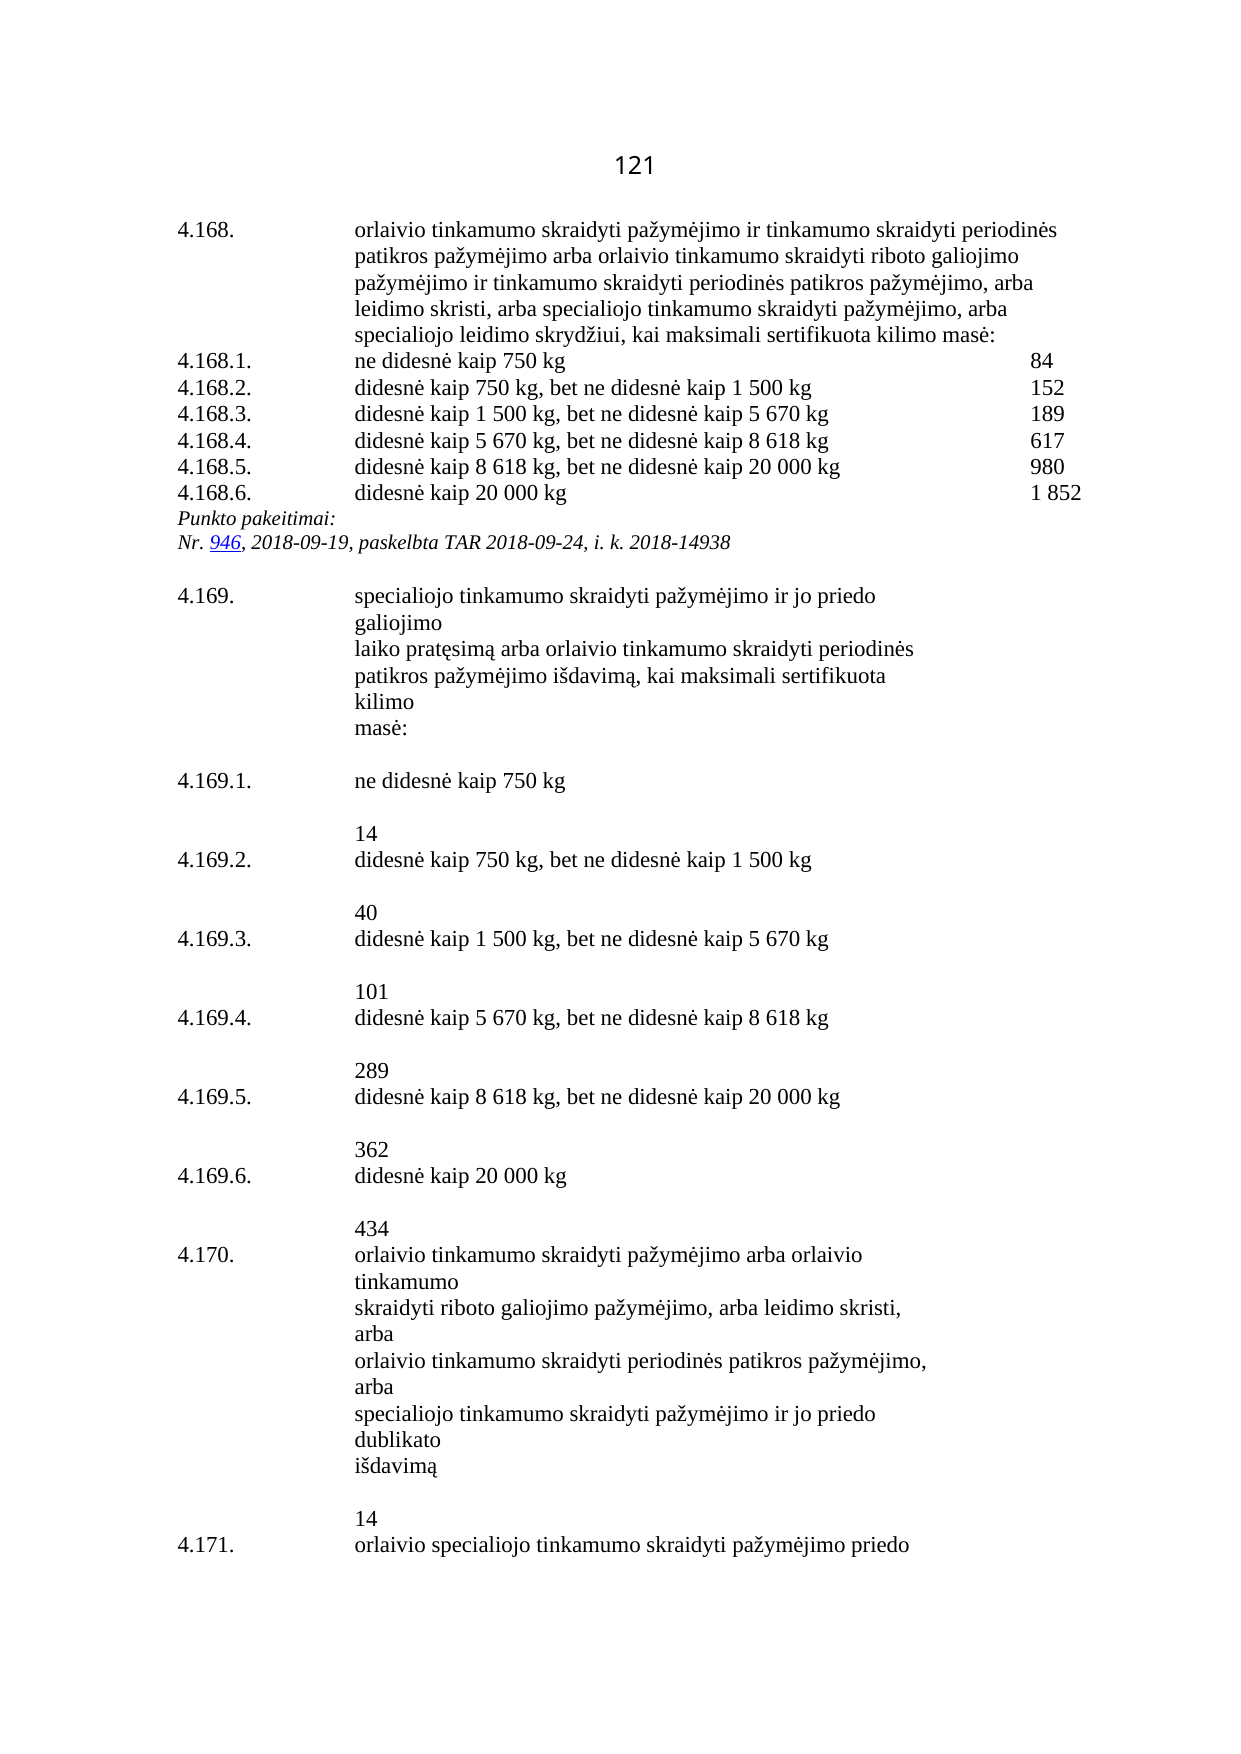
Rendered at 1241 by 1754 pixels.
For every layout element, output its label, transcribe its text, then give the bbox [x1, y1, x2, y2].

text 4.171. orlaivio specialiojo tinkamumo skraidyti pažymėjimo priedo [177, 1531, 945, 1558]
text 4.169.4. didesnė kaip 5 670 kg, bet ne didesnė kaip 8 618 kg 289 [177, 1004, 945, 1083]
text išdavimą 14 [354, 1452, 945, 1531]
text skraidyti riboto galiojimo pažymėjimo, arba leidimo skristi, arba [354, 1294, 945, 1347]
text 4.169.3. didesnė kaip 1 500 kg, bet ne didesnė kaip 5 670 kg 101 [177, 925, 945, 1004]
text 4.170. orlaivio tinkamumo skraidyti pažymėjimo arba orlaivio tinkamumo [177, 1241, 945, 1294]
text 4.169.2. didesnė kaip 750 kg, bet ne didesnė kaip 1 500 kg 40 [177, 846, 945, 925]
text 4.168.2. didesnė kaip 750 kg, bet ne didesnė kaip 1 500 kg 152 [177, 374, 1093, 400]
text 4.168.3. didesnė kaip 1 500 kg, bet ne didesnė kaip 5 670 kg 189 [177, 400, 1093, 427]
text Nr. 946, 2018-09-19, paskelbta TAR 2018-09-24, i. k. 2018-14938 [177, 530, 1093, 554]
text 4.168.6. didesnė kaip 20 000 kg 1 852 [177, 479, 1093, 506]
text laiko pratęsimą arba orlaivio tinkamumo skraidyti periodinės [354, 635, 945, 662]
text orlaivio tinkamumo skraidyti periodinės patikros pažymėjimo, arba [354, 1347, 945, 1399]
text 4.168. orlaivio tinkamumo skraidyti pažymėjimo ir tinkamumo skraidyti periodinės patikros pažymėjimo arba orlaivio tinkamumo skraidyti riboto galiojimo pažymėjimo ir tinkamumo skraidyti periodinės patikros pažymėjimo, arba leidimo skristi, arba specialiojo tinkamumo skraidyti pažymėjimo, arba specialiojo leidimo skrydžiui, kai maksimali sertifikuota kilimo masė: [177, 216, 1093, 348]
text 4.169.5. didesnė kaip 8 618 kg, bet ne didesnė kaip 20 000 kg 362 [177, 1083, 945, 1162]
text Punkto pakeitimai: [177, 506, 1093, 530]
text 4.169.1. ne didesnė kaip 750 kg 14 [177, 767, 945, 846]
text 4.169. specialiojo tinkamumo skraidyti pažymėjimo ir jo priedo galiojimo [177, 583, 945, 635]
text masė: [354, 714, 945, 767]
text 4.168.5. didesnė kaip 8 618 kg, bet ne didesnė kaip 20 000 kg 980 [177, 453, 1093, 479]
text specialiojo tinkamumo skraidyti pažymėjimo ir jo priedo dublikato [354, 1399, 945, 1452]
text 4.168.1. ne didesnė kaip 750 kg 84 [177, 348, 1093, 374]
text 4.168.4. didesnė kaip 5 670 kg, bet ne didesnė kaip 8 618 kg 617 [177, 427, 1093, 453]
text 4.169.6. didesnė kaip 20 000 kg 434 [177, 1162, 945, 1241]
text patikros pažymėjimo išdavimą, kai maksimali sertifikuota kilimo [354, 662, 945, 714]
